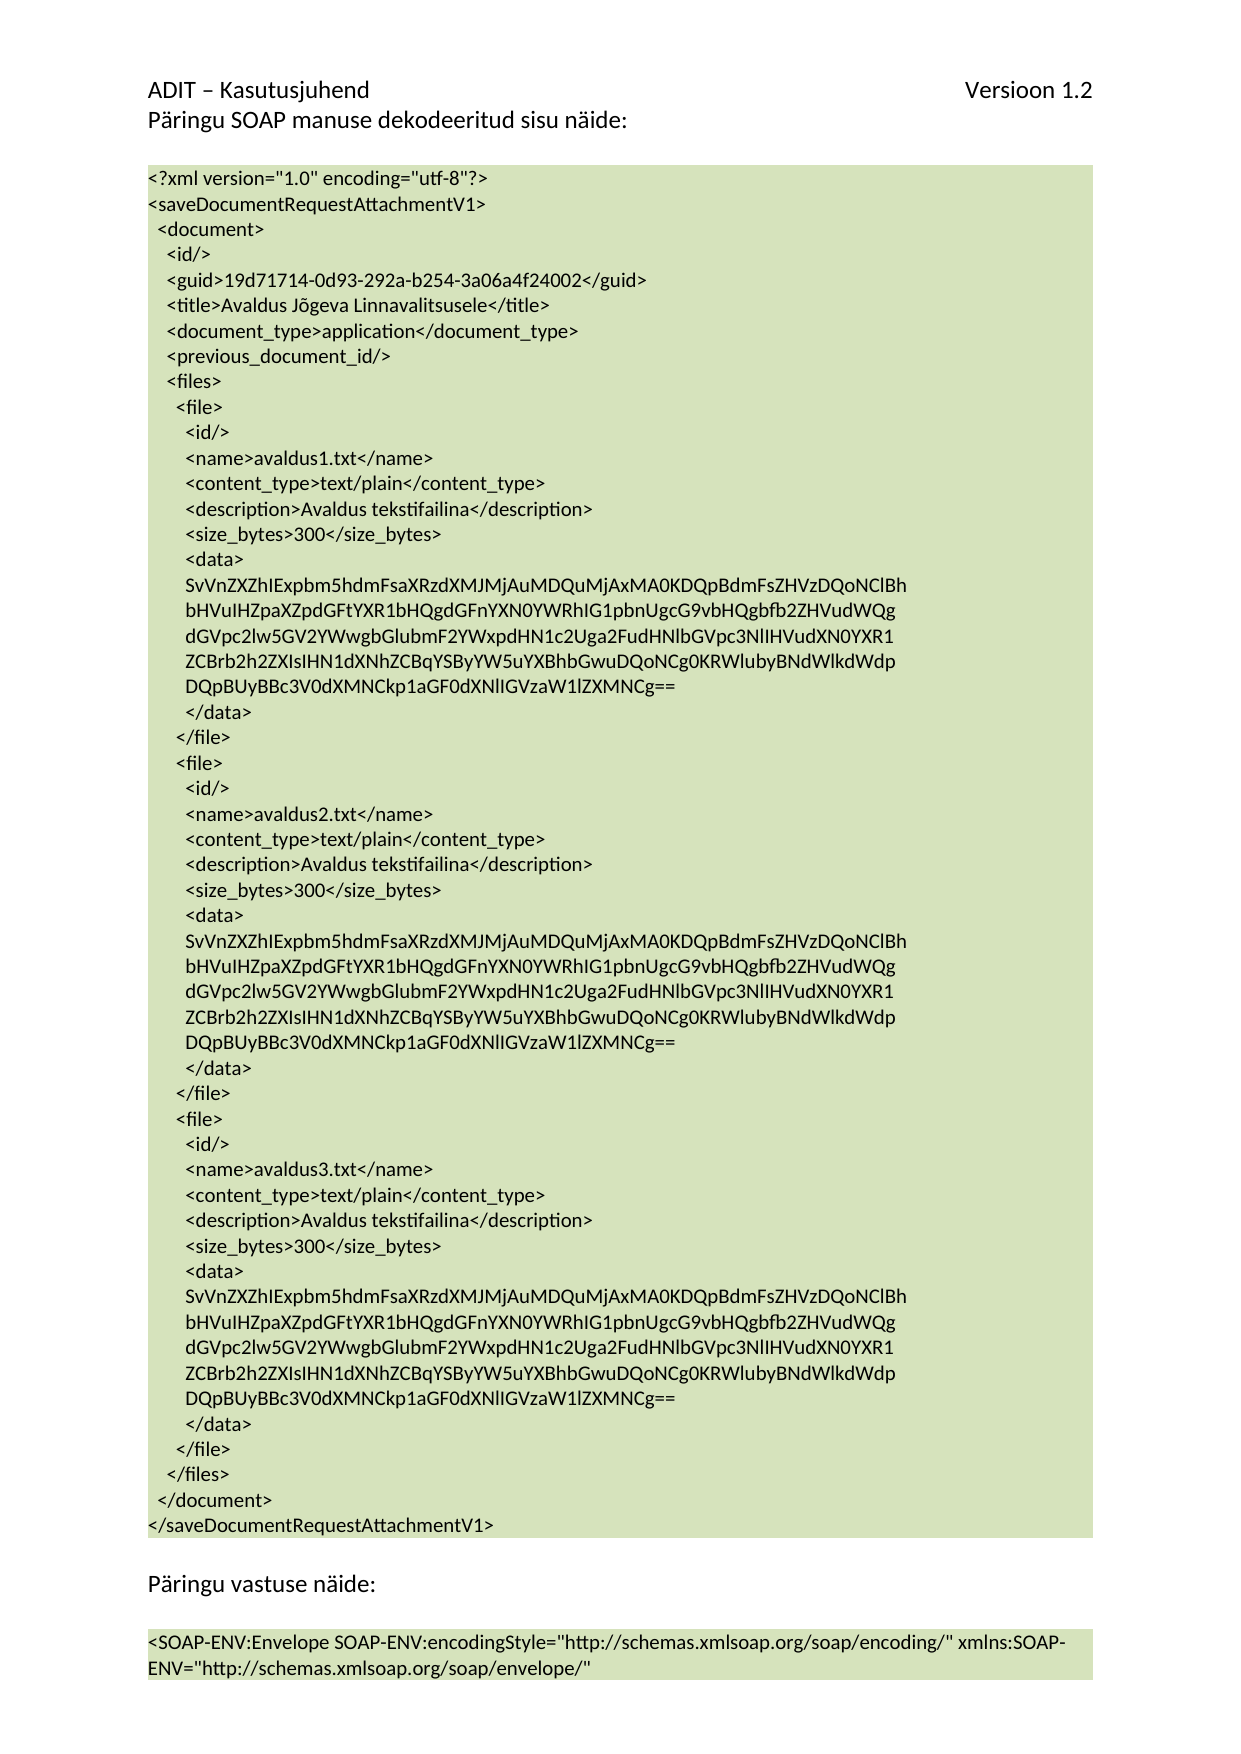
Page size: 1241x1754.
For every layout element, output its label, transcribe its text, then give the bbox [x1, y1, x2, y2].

text <SOAP-ENV:Envelope SOAP-ENV:encodingStyle="http://schemas.xmlsoap.org/soap/encoding/" xmlns:SOAP-ENV="http://schemas.xmlsoap.org/soap/envelope/" [148, 1629, 1093, 1680]
text SvVnZXZhIExpbm5hdmFsaXRzdXMJMjAuMDQuMjAxMA0KDQpBdmFsZHVzDQoNClBh [148, 572, 1093, 597]
text </files> [148, 1462, 1093, 1487]
text <title>Avaldus Jõgeva Linnavalitsusele</title> [148, 292, 1093, 318]
text <name>avaldus2.txt</name> [148, 801, 1093, 826]
text <id/> [148, 419, 1093, 445]
text <guid>19d71714-0d93-292a-b254-3a06a4f24002</guid> [148, 267, 1093, 292]
text <size_bytes>300</size_bytes> [148, 1233, 1093, 1258]
text <files> [148, 369, 1093, 394]
text </data> [148, 699, 1093, 724]
text </file> [148, 1080, 1093, 1106]
text <description>Avaldus tekstifailina</description> [148, 496, 1093, 521]
text Päringu vastuse näide: [148, 1568, 1093, 1599]
text dGVpc2lw5GV2YWwgbGlubmF2YWxpdHN1c2Uga2FudHNlbGVpc3NlIHVudXN0YXR1 [148, 1334, 1093, 1360]
text </data> [148, 1411, 1093, 1436]
text </saveDocumentRequestAttachmentV1> [148, 1512, 1093, 1538]
text <content_type>text/plain</content_type> [148, 470, 1093, 496]
text ZCBrb2h2ZXIsIHN1dXNhZCBqYSByYW5uYXBhbGwuDQoNCg0KRWlubyBNdWlkdWdp [148, 648, 1093, 674]
text <content_type>text/plain</content_type> [148, 826, 1093, 852]
text Päringu SOAP manuse dekodeeritud sisu näide: [148, 104, 1093, 135]
text <saveDocumentRequestAttachmentV1> [148, 191, 1093, 216]
text <?xml version="1.0" encoding="utf-8"?> [148, 165, 1093, 191]
text <data> [148, 902, 1093, 928]
text <name>avaldus1.txt</name> [148, 445, 1093, 470]
text <file> [148, 750, 1093, 775]
text <data> [148, 1258, 1093, 1284]
text </document> [148, 1487, 1093, 1512]
text bHVuIHZpaXZpdGFtYXR1bHQgdGFnYXN0YWRhIG1pbnUgcG9vbHQgbfb2ZHVudWQg [148, 597, 1093, 623]
text <id/> [148, 242, 1093, 267]
text <file> [148, 394, 1093, 419]
text SvVnZXZhIExpbm5hdmFsaXRzdXMJMjAuMDQuMjAxMA0KDQpBdmFsZHVzDQoNClBh [148, 928, 1093, 953]
text <data> [148, 547, 1093, 572]
text <document_type>application</document_type> [148, 318, 1093, 343]
text DQpBUyBBc3V0dXMNCkp1aGF0dXNlIGVzaW1lZXMNCg== [148, 1385, 1093, 1411]
text </data> [148, 1055, 1093, 1080]
text <file> [148, 1106, 1093, 1131]
text ZCBrb2h2ZXIsIHN1dXNhZCBqYSByYW5uYXBhbGwuDQoNCg0KRWlubyBNdWlkdWdp [148, 1360, 1093, 1385]
text <size_bytes>300</size_bytes> [148, 877, 1093, 902]
text DQpBUyBBc3V0dXMNCkp1aGF0dXNlIGVzaW1lZXMNCg== [148, 674, 1093, 699]
text <id/> [148, 775, 1093, 801]
text bHVuIHZpaXZpdGFtYXR1bHQgdGFnYXN0YWRhIG1pbnUgcG9vbHQgbfb2ZHVudWQg [148, 1309, 1093, 1334]
text <description>Avaldus tekstifailina</description> [148, 1207, 1093, 1233]
text <previous_document_id/> [148, 343, 1093, 369]
text SvVnZXZhIExpbm5hdmFsaXRzdXMJMjAuMDQuMjAxMA0KDQpBdmFsZHVzDQoNClBh [148, 1284, 1093, 1309]
text <description>Avaldus tekstifailina</description> [148, 852, 1093, 877]
text ZCBrb2h2ZXIsIHN1dXNhZCBqYSByYW5uYXBhbGwuDQoNCg0KRWlubyBNdWlkdWdp [148, 1004, 1093, 1029]
text <name>avaldus3.txt</name> [148, 1157, 1093, 1182]
text <id/> [148, 1131, 1093, 1157]
text dGVpc2lw5GV2YWwgbGlubmF2YWxpdHN1c2Uga2FudHNlbGVpc3NlIHVudXN0YXR1 [148, 979, 1093, 1004]
text </file> [148, 1436, 1093, 1462]
text <document> [148, 216, 1093, 242]
text <content_type>text/plain</content_type> [148, 1182, 1093, 1207]
text <size_bytes>300</size_bytes> [148, 521, 1093, 547]
text </file> [148, 724, 1093, 750]
text DQpBUyBBc3V0dXMNCkp1aGF0dXNlIGVzaW1lZXMNCg== [148, 1029, 1093, 1055]
text dGVpc2lw5GV2YWwgbGlubmF2YWxpdHN1c2Uga2FudHNlbGVpc3NlIHVudXN0YXR1 [148, 623, 1093, 648]
text bHVuIHZpaXZpdGFtYXR1bHQgdGFnYXN0YWRhIG1pbnUgcG9vbHQgbfb2ZHVudWQg [148, 953, 1093, 979]
